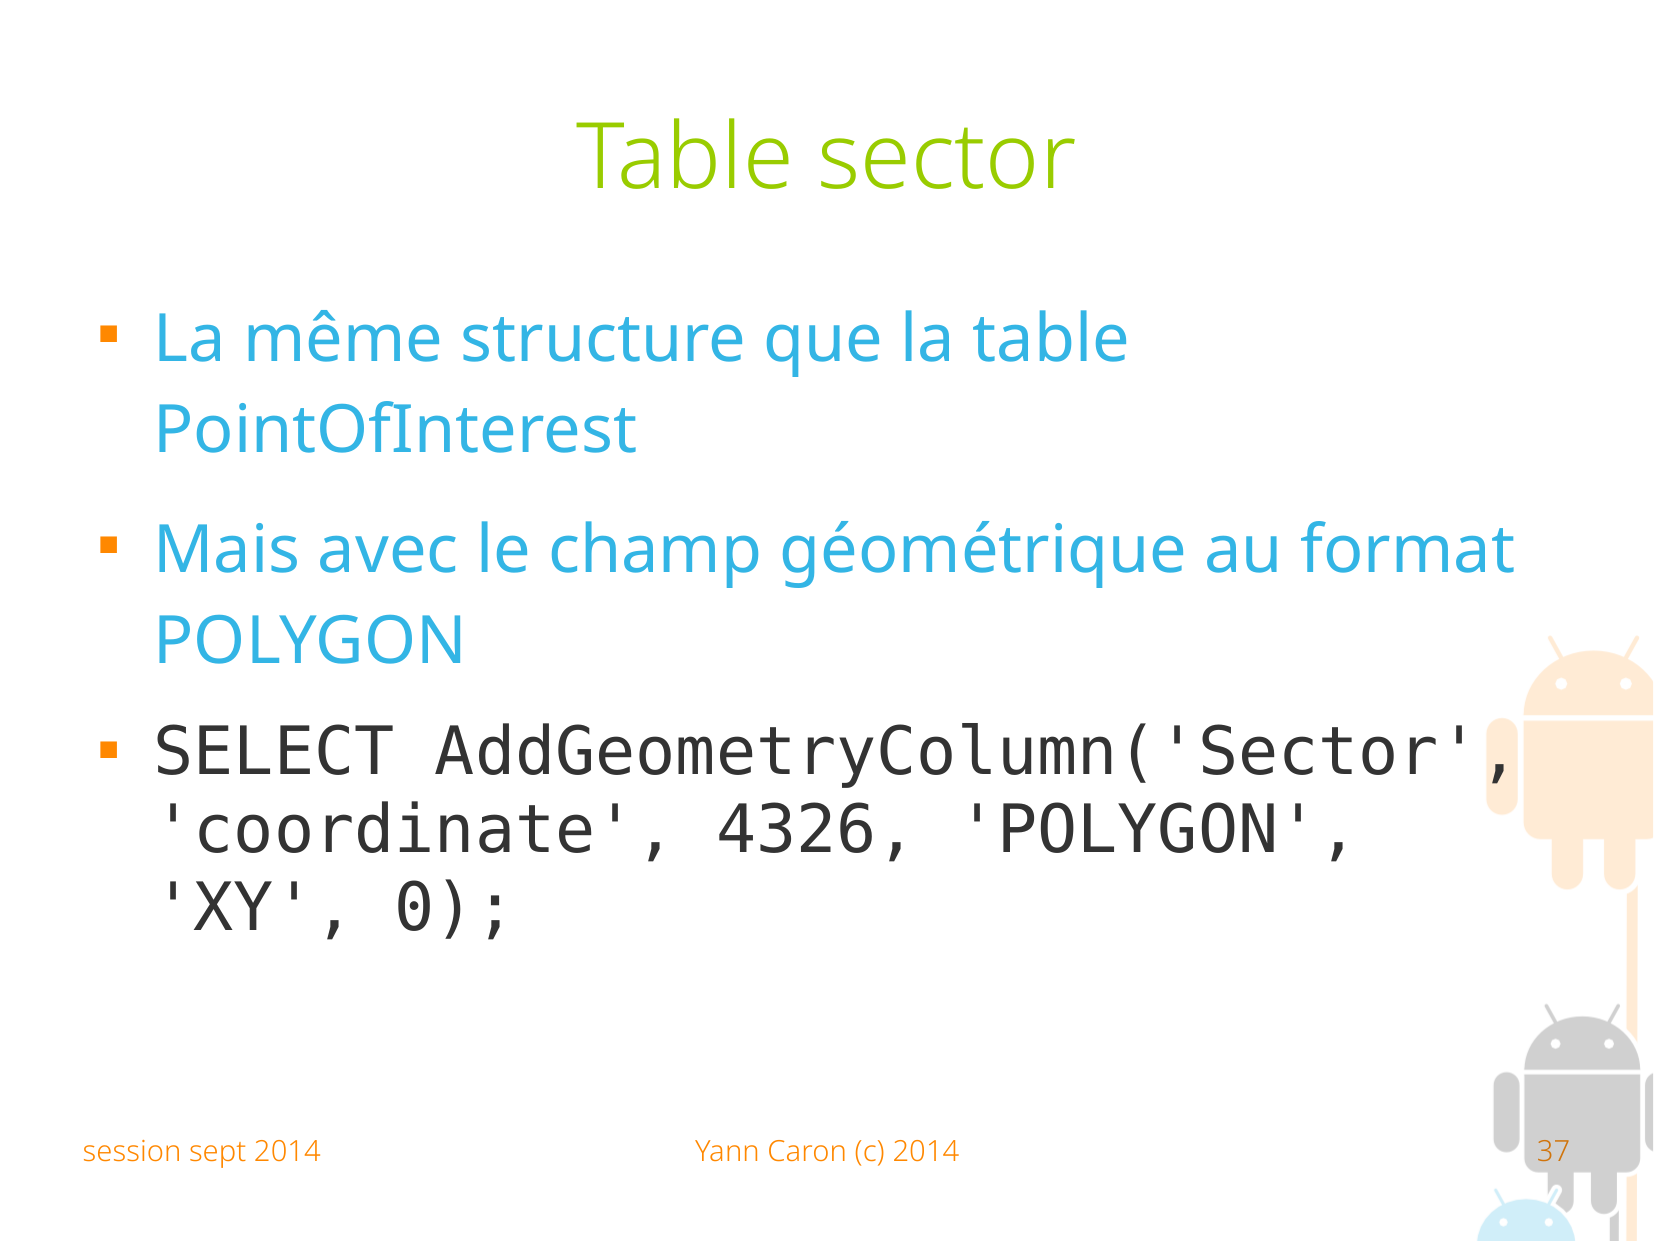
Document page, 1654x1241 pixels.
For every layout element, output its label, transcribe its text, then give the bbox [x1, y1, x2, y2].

picture [240, 423, 1654, 1241]
list La même structure que la table PointOfInterest Mais avec le champ géométrique au format POLYGON SELECT AddGeometryColumn('Sector', 'coordinate', 4326, 'POLYGON', 'XY', 0); [82, 290, 1571, 1010]
title Table sector [82, 49, 1571, 257]
